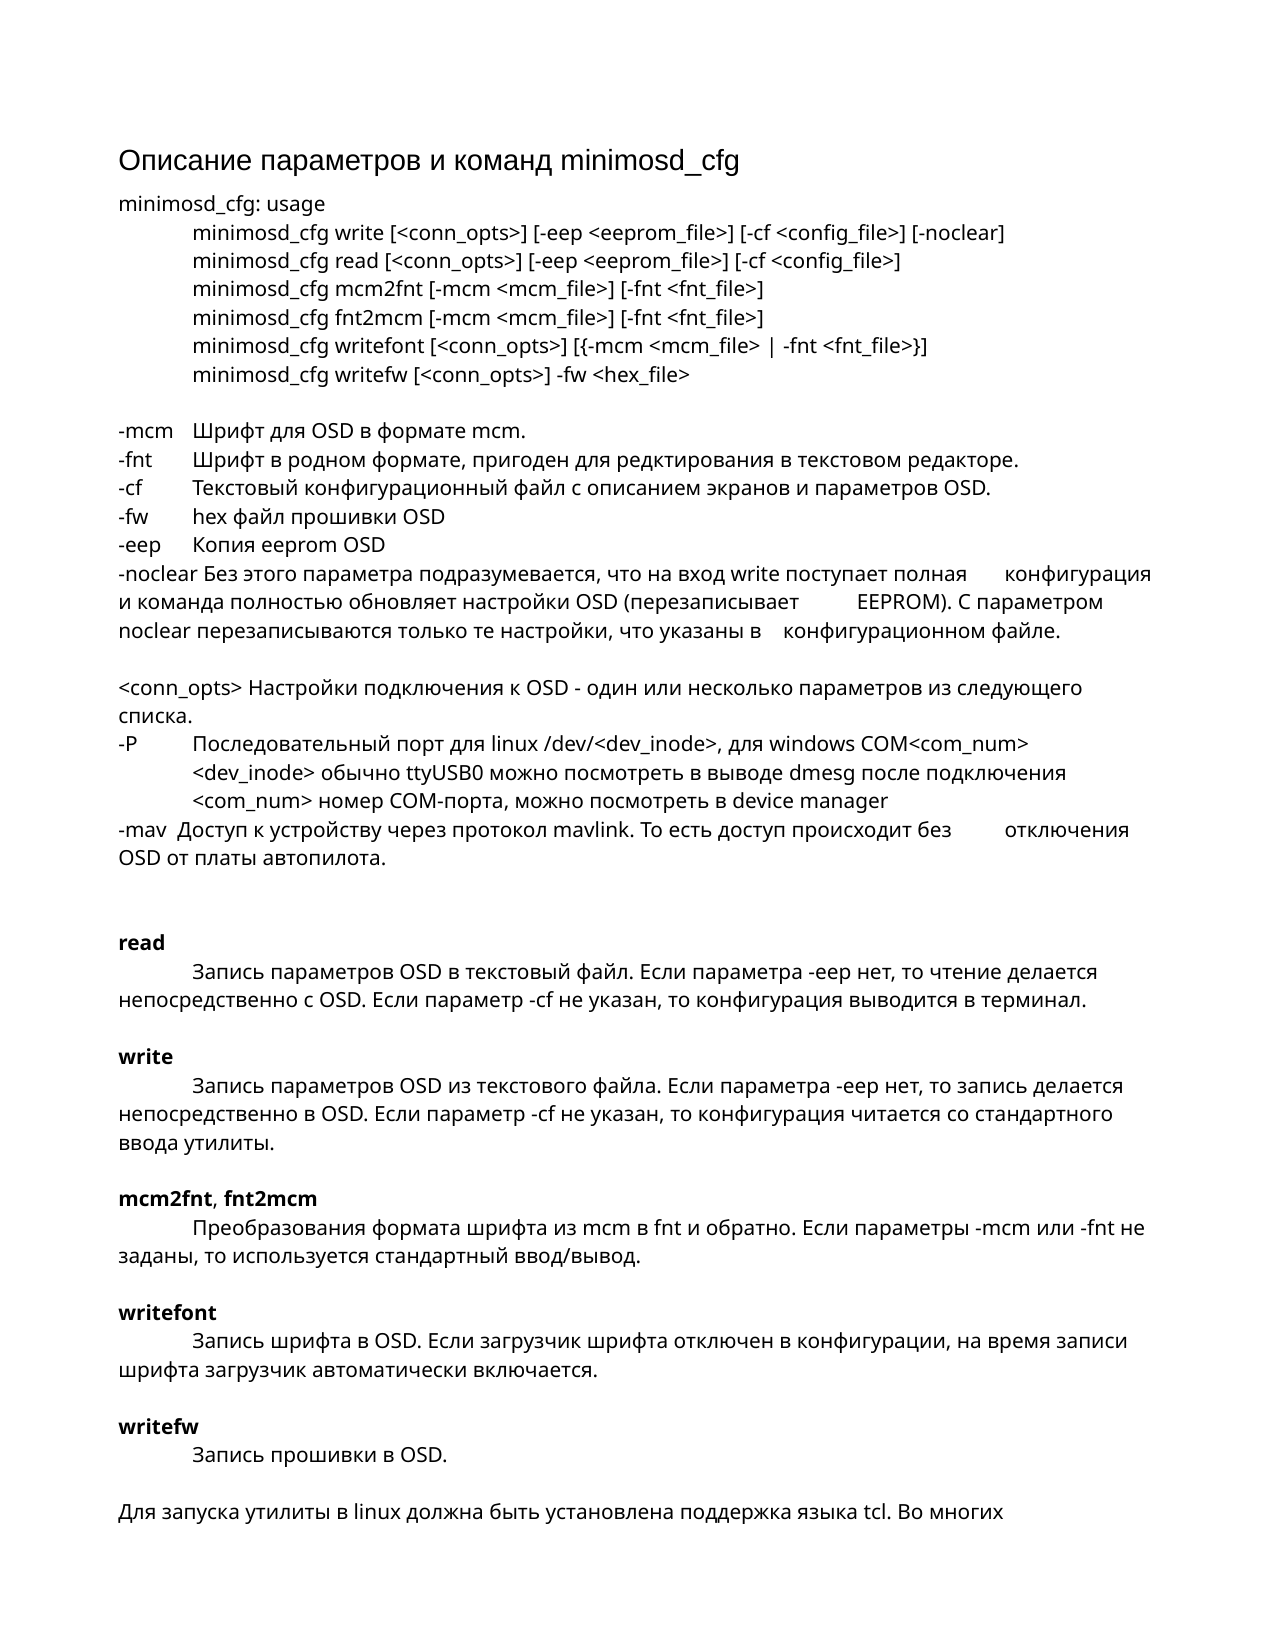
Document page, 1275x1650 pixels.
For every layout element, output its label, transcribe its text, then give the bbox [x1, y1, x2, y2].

text -P Последовательный порт для linux /dev/<dev_inode>, для windows COM<com_num> [118, 729, 1157, 758]
text minimosd_cfg writefw [<conn_opts>] -fw <hex_file> [118, 360, 1157, 388]
text minimosd_cfg write [<conn_opts>] [-eep <eeprom_file>] [-cf <config_file>] [-noclear] [118, 218, 1157, 246]
text minimosd_cfg: usage [118, 189, 1157, 218]
text -mav Доступ к устройству через протокол mavlink. То есть доступ происходит без отключения OSD от платы автопилота. [118, 815, 1157, 872]
text <com_num> номер COM-порта, можно посмотреть в device manager [118, 786, 1157, 815]
text -cf Текстовый конфигурационный файл с описанием экранов и параметров OSD. [118, 473, 1157, 502]
text read [118, 928, 1157, 957]
text mcm2fnt, fnt2mcm [118, 1184, 1157, 1213]
text write [118, 1042, 1157, 1071]
text -fnt Шрифт в родном формате, пригоден для редктирования в текстовом редакторе. [118, 445, 1157, 473]
text minimosd_cfg mcm2fnt [-mcm <mcm_file>] [-fnt <fnt_file>] [118, 274, 1157, 303]
text -eep Копия eeprom OSD [118, 530, 1157, 559]
text <conn_opts> Настройки подключения к OSD - один или несколько параметров из следующего списка. [118, 673, 1157, 729]
text minimosd_cfg writefont [<conn_opts>] [{-mcm <mcm_file> | -fnt <fnt_file>}] [118, 331, 1157, 360]
text -mcm Шрифт для OSD в формате mcm. [118, 417, 1157, 445]
text Запись прошивки в OSD. [118, 1440, 1157, 1469]
subtitle Описание параметров и команд minimosd_cfg [118, 143, 1157, 177]
text writefw [118, 1412, 1157, 1440]
text <dev_inode> обычно ttyUSB0 можно посмотреть в выводе dmesg после подключения [118, 758, 1157, 786]
text -fw hex файл прошивки OSD [118, 502, 1157, 530]
text Для запуска утилиты в linux должна быть установлена поддержка языка tcl. Во многих [118, 1497, 1157, 1526]
text Запись шрифта в OSD. Если загрузчик шрифта отключен в конфигурации, на время записи шрифта загрузчик автоматически включается. [118, 1327, 1157, 1383]
text -noclear Без этого параметра подразумевается, что на вход write поступает полная конфигурация и команда полностью обновляет настройки OSD (перезаписывает EEPROM). С параметром noclear перезаписываются только те настройки, что указаны в конфигурационном файле. [118, 559, 1157, 644]
text Запись параметров OSD из текстового файла. Если параметра -eep нет, то запись делается непосредственно в OSD. Если параметр -cf не указан, то конфигурация читается со стандартного ввода утилиты. [118, 1071, 1157, 1156]
text Запись параметров OSD в текстовый файл. Если параметра -eep нет, то чтение делается непосредственно с OSD. Если параметр -cf не указан, то конфигурация выводится в терминал. [118, 957, 1157, 1014]
text Преобразования формата шрифта из mcm в fnt и обратно. Если параметры -mcm или -fnt не заданы, то используется стандартный ввод/вывод. [118, 1213, 1157, 1270]
text writefont [118, 1298, 1157, 1327]
text minimosd_cfg read [<conn_opts>] [-eep <eeprom_file>] [-cf <config_file>] [118, 246, 1157, 274]
text minimosd_cfg fnt2mcm [-mcm <mcm_file>] [-fnt <fnt_file>] [118, 303, 1157, 331]
